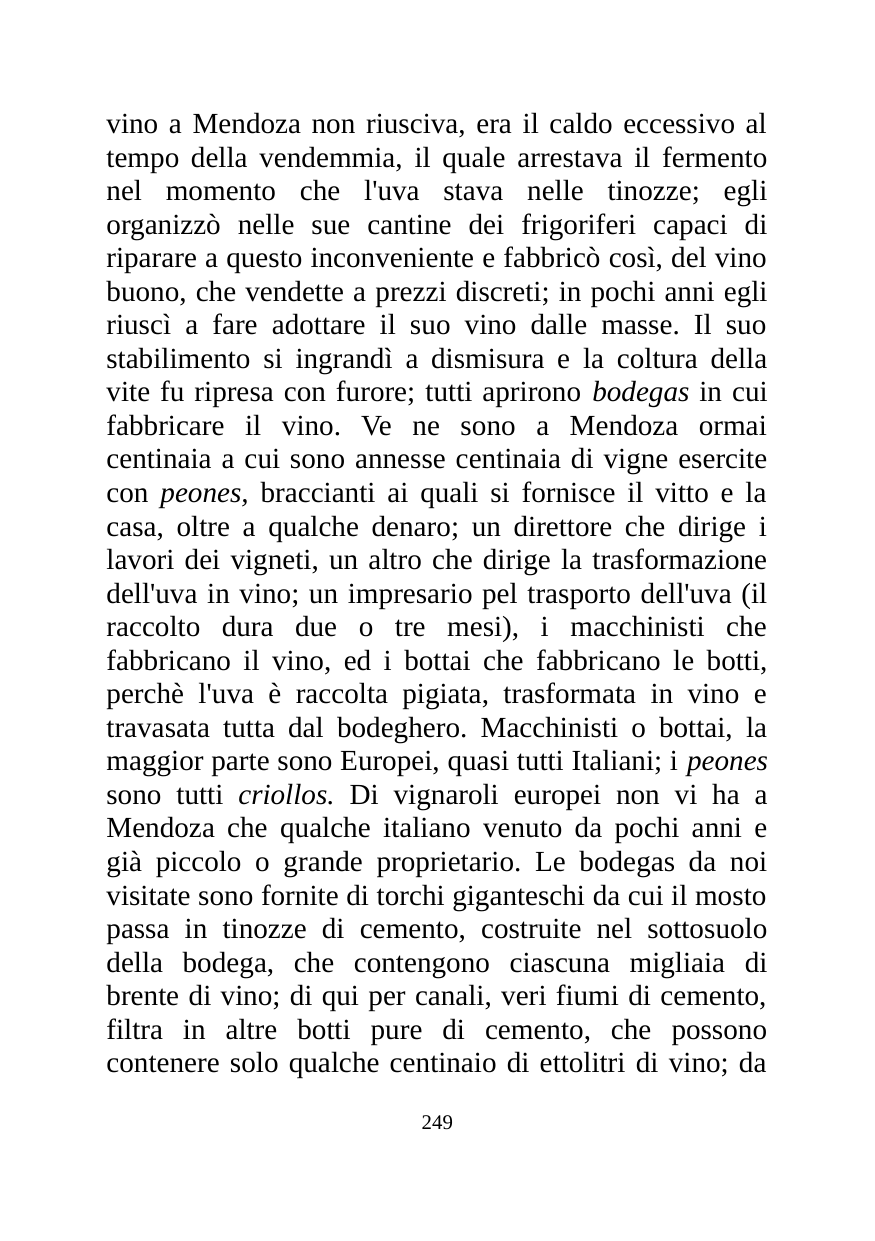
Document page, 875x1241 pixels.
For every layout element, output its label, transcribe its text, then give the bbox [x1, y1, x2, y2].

text vino a Mendoza non riusciva, era il caldo eccessivo al tempo della vendemmia, il quale arrestava il fermento nel momento che l'uva stava nelle tinozze; egli organizzò nelle sue cantine dei frigoriferi capaci di riparare a questo inconveniente e fabbricò così, del vino buono, che vendette a prezzi discreti; in pochi anni egli riuscì a fare adottare il suo vino dalle masse. Il suo stabilimento si ingrandì a dismisura e la coltura della vite fu ripresa con furore; tutti aprirono bodegas in cui fabbricare il vino. Ve ne sono a Mendoza ormai centinaia a cui sono annesse centinaia di vigne esercite con peones, braccianti ai quali si fornisce il vitto e la casa, oltre a qualche denaro; un direttore che dirige i lavori dei vigneti, un altro che dirige la trasformazione dell'uva in vino; un impresario pel trasporto dell'uva (il raccolto dura due o tre mesi), i macchinisti che fabbricano il vino, ed i bottai che fabbricano le botti, perchè l'uva è raccolta pigiata, trasformata in vino e travasata tutta dal bodeghero. Macchinisti o bottai, la maggior parte sono Europei, quasi tutti Italiani; i peones sono tutti criollos. Di vignaroli europei non vi ha a Mendoza che qualche italiano venuto da pochi anni e già piccolo o grande proprietario. Le bodegas da noi visitate sono fornite di torchi giganteschi da cui il mosto passa in tinozze di cemento, costruite nel sottosuolo della bodega, che contengono ciascuna migliaia di brente di vino; di qui per canali, veri fiumi di cemento, filtra in altre botti pure di cemento, che possono contenere solo qualche centinaio di ettolitri di vino; da [106, 106, 768, 1079]
